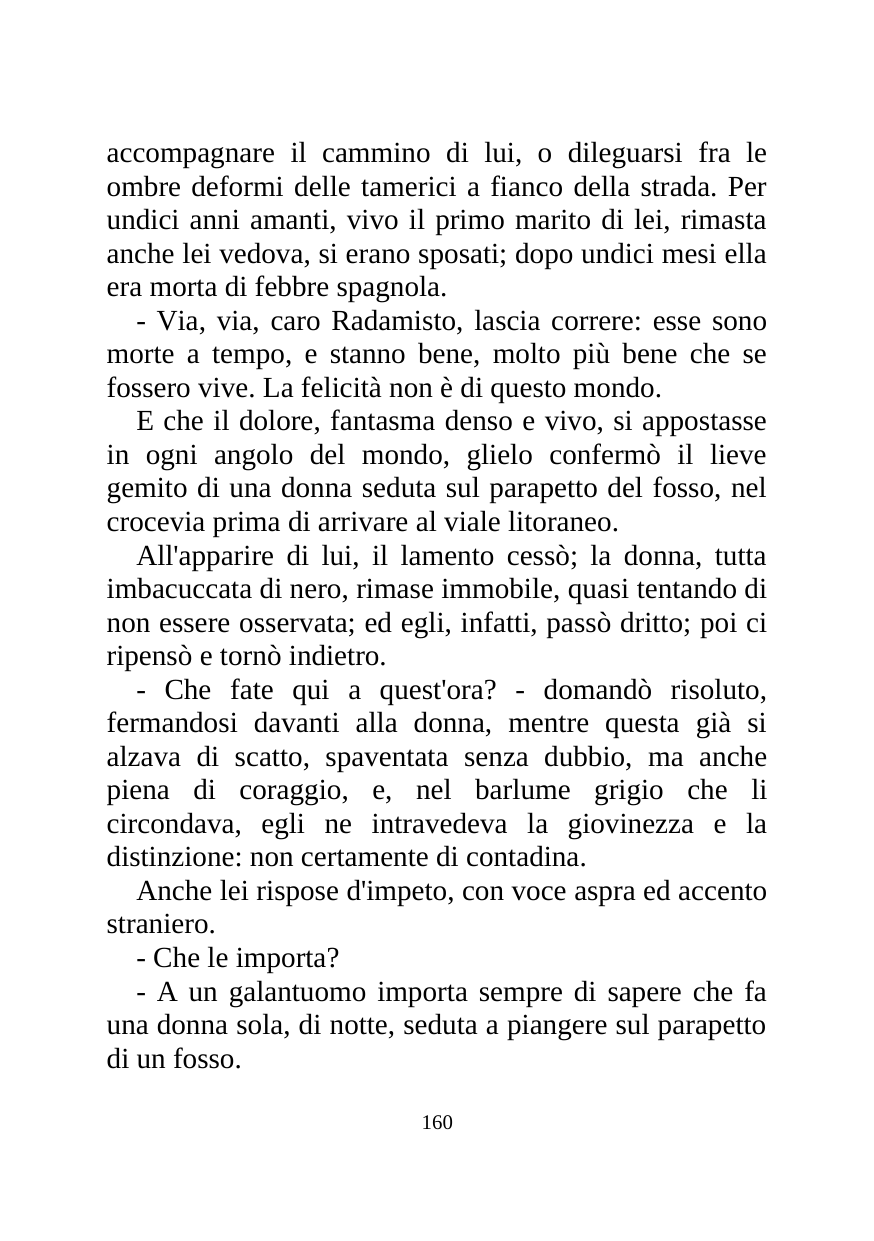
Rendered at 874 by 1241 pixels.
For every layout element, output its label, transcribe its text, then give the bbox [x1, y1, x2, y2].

text - Via, via, caro Radamisto, lascia correre: esse sono morte a tempo, e stanno bene, molto più bene che se fossero vive. La felicità non è di questo mondo. [106, 303, 768, 403]
text E che il dolore, fantasma denso e vivo, si appostasse in ogni angolo del mondo, glielo confermò il lieve gemito di una donna seduta sul parapetto del fosso, nel crocevia prima di arrivare al viale litoraneo. [106, 403, 768, 538]
text Anche lei rispose d'impeto, con voce aspra ed accento straniero. [106, 873, 768, 940]
text accompagnare il cammino di lui, o dileguarsi fra le ombre deformi delle tamerici a fianco della strada. Per undici anni amanti, vivo il primo marito di lei, rimasta anche lei vedova, si erano sposati; dopo undici mesi ella era morta di febbre spagnola. [106, 135, 768, 303]
text All'apparire di lui, il lamento cessò; la donna, tutta imbacuccata di nero, rimase immobile, quasi tentando di non essere osservata; ed egli, infatti, passò dritto; poi ci ripensò e tornò indietro. [106, 538, 768, 672]
text - Che le importa? [106, 940, 768, 974]
text - Che fate qui a quest'ora? - domandò risoluto, fermandosi davanti alla donna, mentre questa già si alzava di scatto, spaventata senza dubbio, ma anche piena di coraggio, e, nel barlume grigio che li circondava, egli ne intravedeva la giovinezza e la distinzione: non certamente di contadina. [106, 672, 768, 873]
text - A un galantuomo importa sempre di sapere che fa una donna sola, di notte, seduta a piangere sul parapetto di un fosso. [106, 974, 768, 1074]
